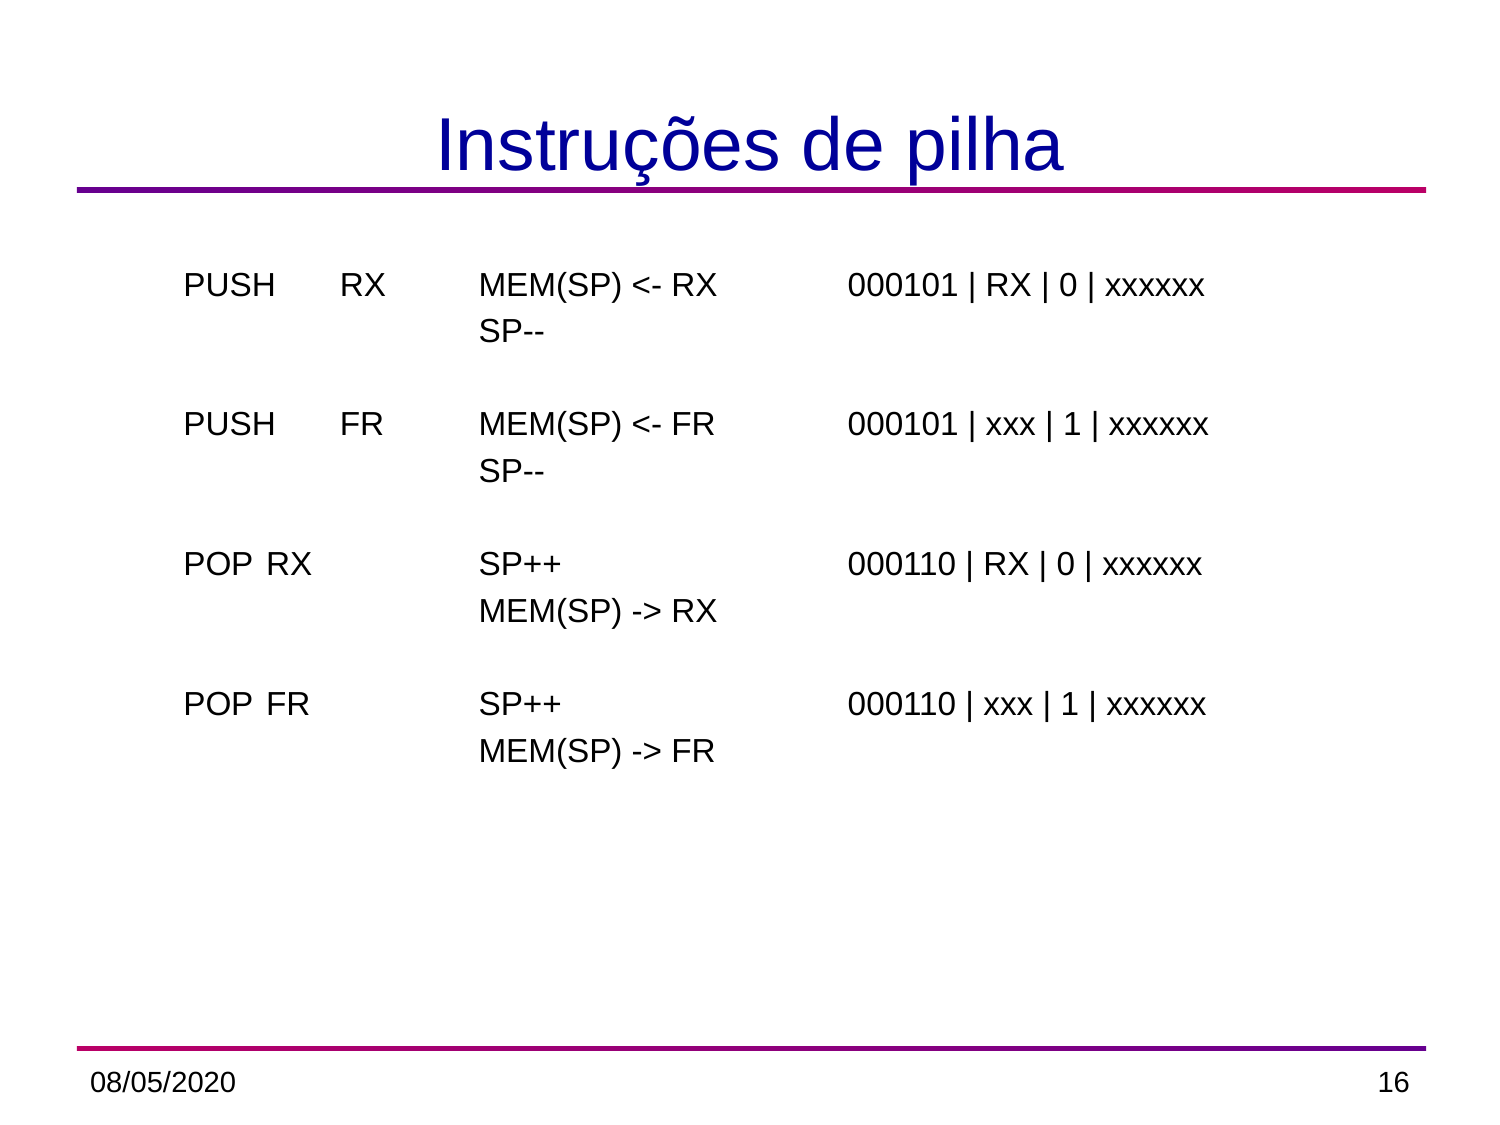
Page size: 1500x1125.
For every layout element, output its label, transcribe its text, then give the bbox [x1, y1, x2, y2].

slide_number 08/05/2020 [75, 1055, 425, 1125]
title Instruções de pilha [76, 74, 1424, 193]
text_box PUSH RX MEM(SP) <- RX 000101 | RX | 0 | xxxxxx SP-- PUSH FR MEM(SP) <- FR 000101 | xxx | 1 | xxxxxx SP-- POP RX SP++ 000110 | RX | 0 | xxxxxx MEM(SP) -> RX POP FR SP++ 000110 | xxx | 1 | xxxxxx MEM(SP) -> FR [112, 255, 1463, 1059]
slide_number [1074, 1059, 1425, 1125]
